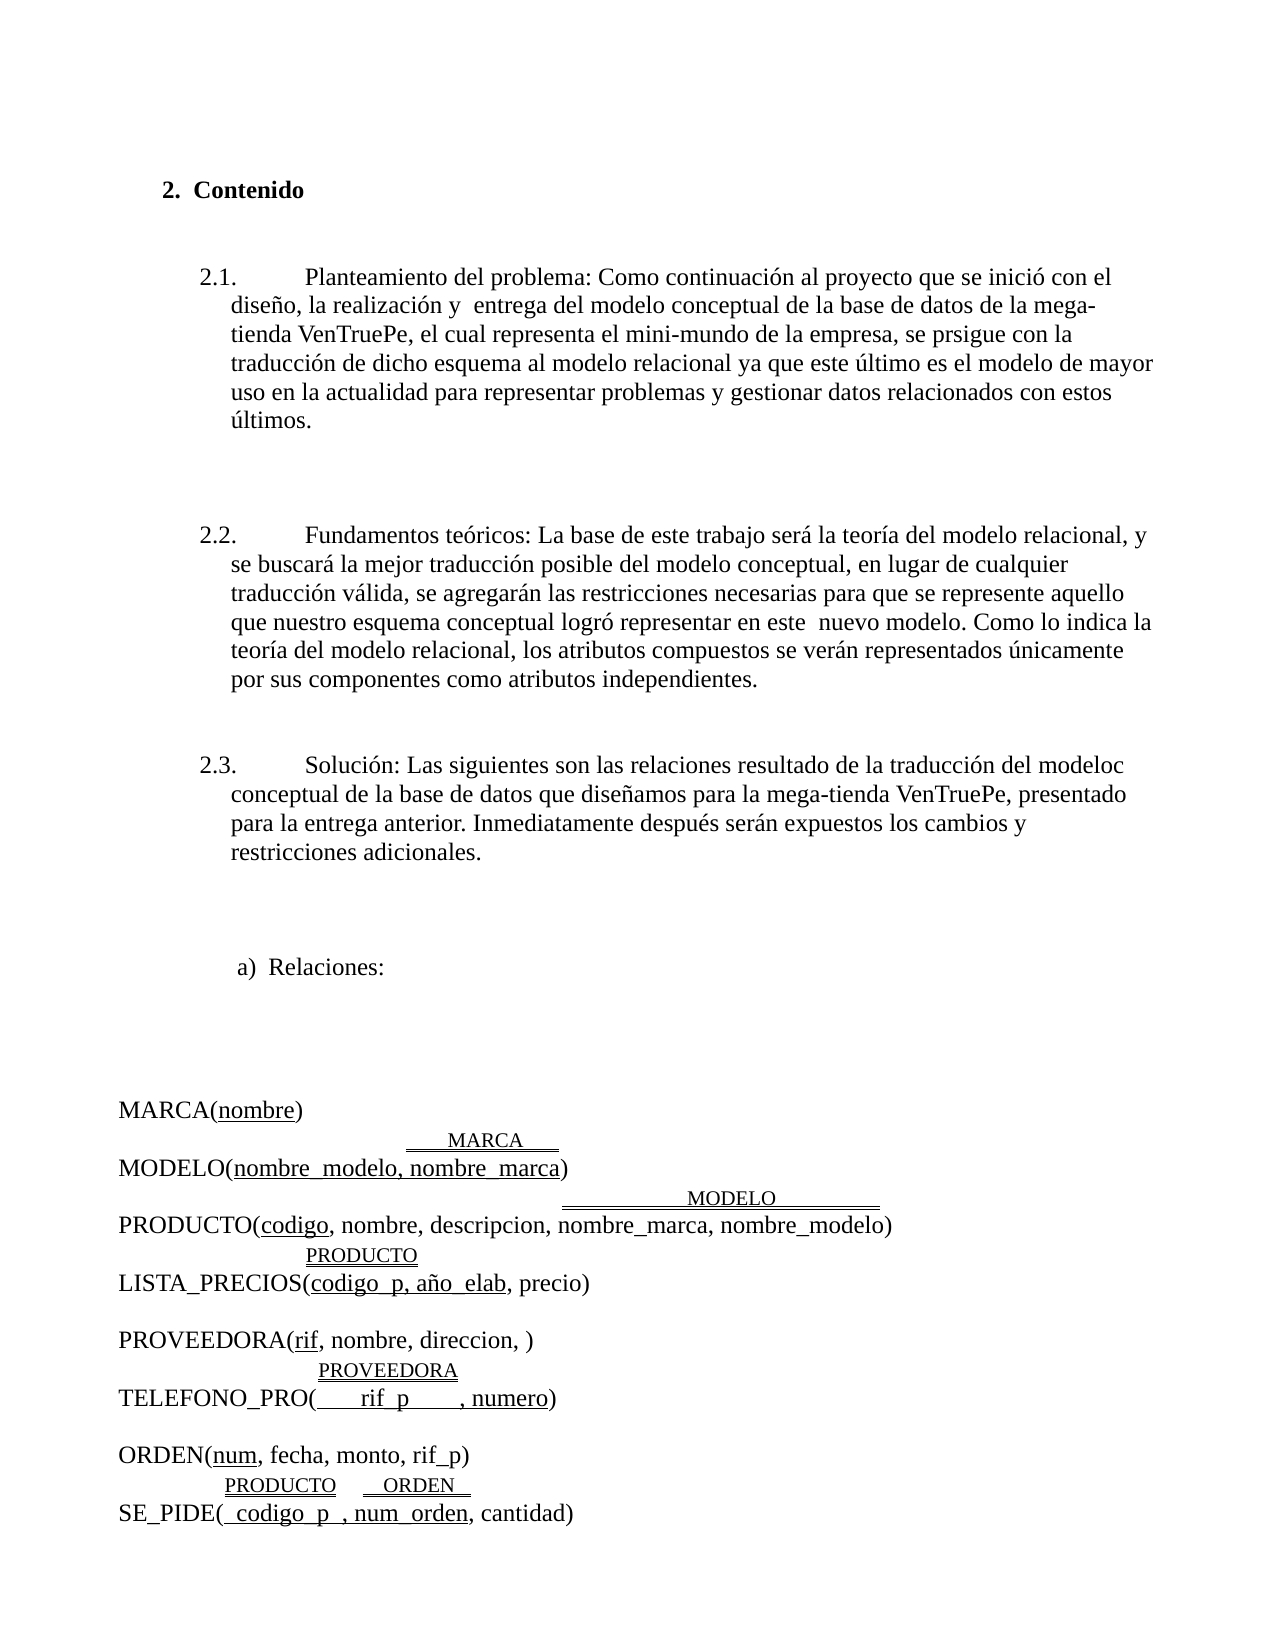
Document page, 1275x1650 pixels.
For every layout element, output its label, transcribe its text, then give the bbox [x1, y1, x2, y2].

text PROVEEDORA [118, 1354, 1157, 1383]
list Solución: Las siguientes son las relaciones resultado de la traducción del modeloc conceptual de la base de datos que diseñamos para la mega-tienda VenTruePe, presentado para la entrega anterior. Inmediatamente después serán expuestos los cambios y restricciones adicionales. [193, 751, 1157, 866]
text MARCA(nombre) [118, 1096, 1157, 1124]
text PRODUCTO ORDEN [118, 1469, 1157, 1498]
list Contenido [156, 176, 1157, 204]
list Relaciones: [231, 952, 1157, 981]
text MODELO [118, 1182, 1157, 1211]
text LISTA_PRECIOS(codigo_p, año_elab, precio) [118, 1268, 1157, 1297]
text PROVEEDORA(rif, nombre, direccion, ) [118, 1326, 1157, 1354]
text MODELO(nombre_modelo, nombre_marca) [118, 1153, 1157, 1182]
text PRODUCTO(codigo, nombre, descripcion, nombre_marca, nombre_modelo) [118, 1211, 1157, 1239]
text SE_PIDE( codigo_p , num_orden, cantidad) [118, 1498, 1157, 1527]
text PRODUCTO [118, 1239, 1157, 1268]
list Planteamiento del problema: Como continuación al proyecto que se inició con el diseño, la realización y entrega del modelo conceptual de la base de datos de la mega-tienda VenTruePe, el cual representa el mini-mundo de la empresa, se prsigue con la traducción de dicho esquema al modelo relacional ya que este último es el modelo de mayor uso en la actualidad para representar problemas y gestionar datos relacionados con estos últimos. [193, 262, 1157, 434]
text TELEFONO_PRO( rif_p , numero) [118, 1383, 1157, 1412]
text MARCA [118, 1124, 1157, 1153]
list Fundamentos teóricos: La base de este trabajo será la teoría del modelo relacional, y se buscará la mejor traducción posible del modelo conceptual, en lugar de cualquier traducción válida, se agregarán las restricciones necesarias para que se represente aquello que nuestro esquema conceptual logró representar en este nuevo modelo. Como lo indica la teoría del modelo relacional, los atributos compuestos se verán representados únicamente por sus componentes como atributos independientes. [193, 521, 1157, 693]
text ORDEN(num, fecha, monto, rif_p) [118, 1441, 1157, 1469]
